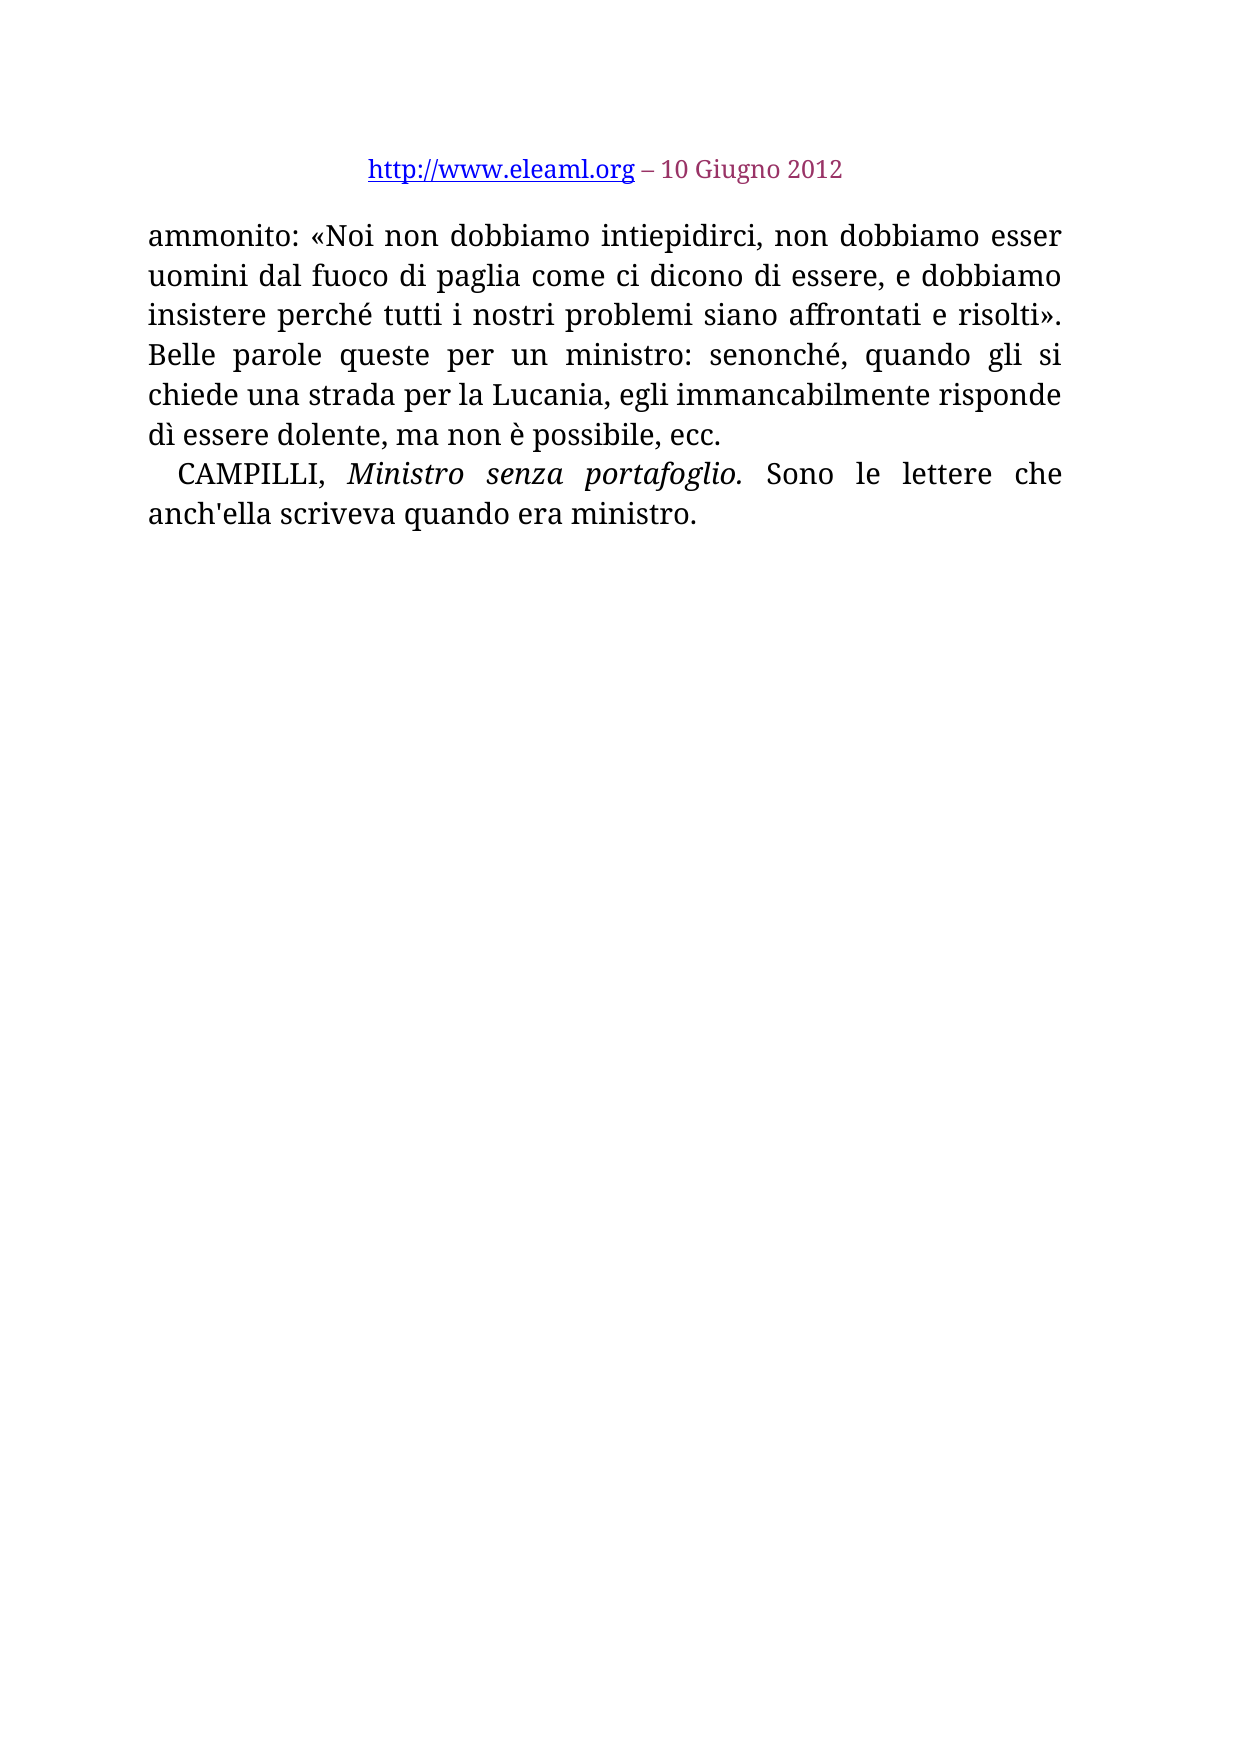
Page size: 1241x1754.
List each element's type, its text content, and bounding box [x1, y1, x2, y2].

text CAMPILLI, Ministro senza portafoglio. Sono le lettere che anch'ella scriveva quando era ministro. [148, 453, 1063, 533]
text ammonito: «Noi non dobbiamo intiepidirci, non dobbiamo esser uomini dal fuoco di paglia come ci dicono di essere, e dobbiamo insistere perché tutti i nostri problemi siano affrontati e risolti». Belle parole queste per un ministro: senonché, quando gli si chiede una strada per la Lucania, egli immancabilmente risponde dì essere dolente, ma non è possibile, ecc. [148, 215, 1063, 453]
